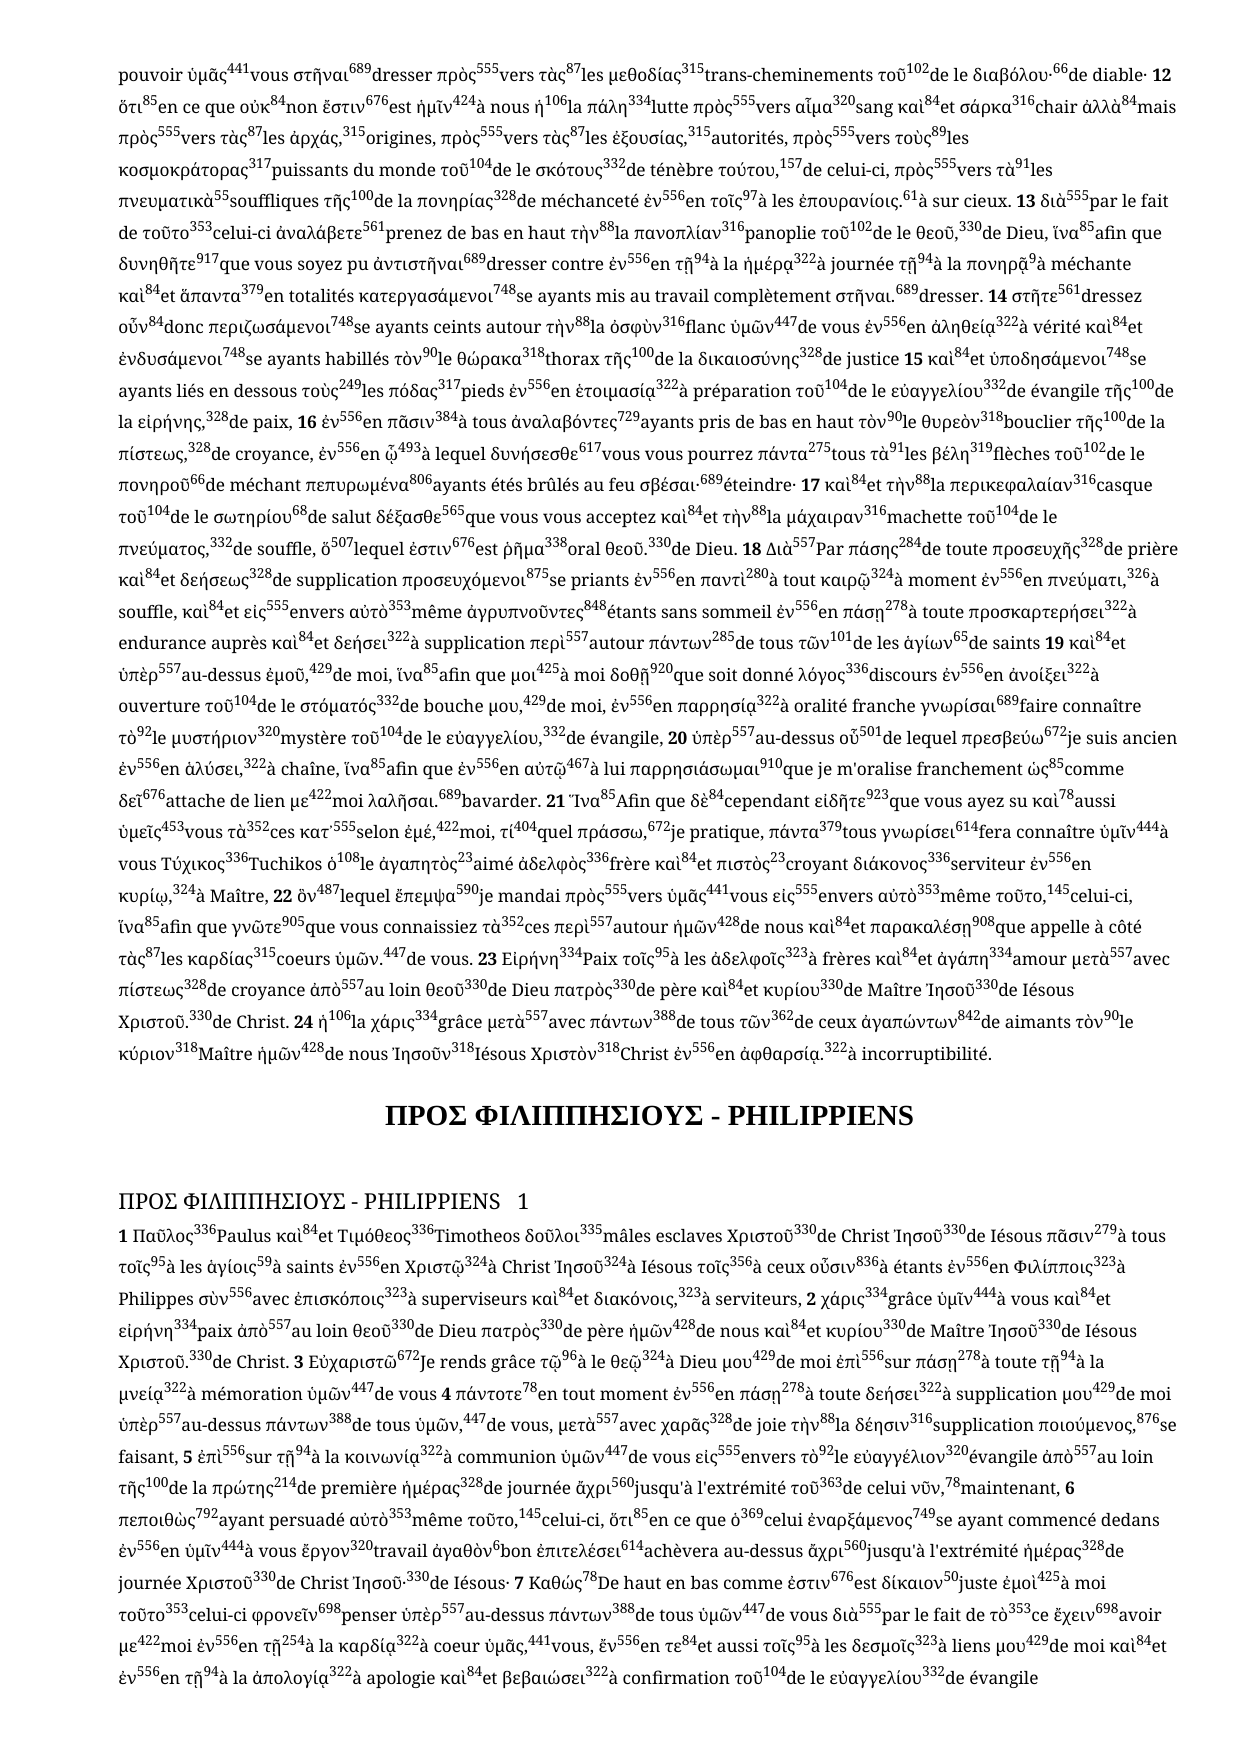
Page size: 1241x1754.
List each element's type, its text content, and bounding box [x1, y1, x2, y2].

subtitle ΠΡΟΣ ΦΙΛΙΠΠΗΣΙΟΥΣ - PHILIPPIENS [118, 1098, 1181, 1132]
text 1 Τὰ115Les τέκνα,343enfants, ὑπακούετε577écoutez en soumission τοῖς95à les γονεῦσιν323à parents géniteurs ὑμῶν447de vous ἐν556en κυρίῳ·324à Maître· τοῦτο371celui-ci γάρ84car ἐστιν676est δίκαιον.50juste. 2 τίμα578valorise τὸν90le πατέρα318père σου448de toi καὶ84et τὴν88la μητέρα,316mère, ἥτις503laquelle une quelconque ἐστὶν676est ἐντολὴ334commandement πρώτη217première ἐν556en ἐπαγγελίᾳ,322à promesse, 3 ἵνα85afin que εὖ78bien σοι445à toi γένηται914que se devienne καὶ84et ἔσῃ618tu te seras μακροχρόνιος48longtemps ἐπὶ557sur τῆς100de la γῆς.328de terre. 4 Καὶ84Et οἱ113les πατέρες,341pères, μὴ84ne pas παροργίζετε577mettez en colère côte à côte τὰ91les τέκνα319enfants ὑμῶν447de vous ἀλλὰ84mais ἐκτρέφετε577nourrissez à l'excès αὐτὰ460eux ἐν556en παιδείᾳ322à éducation καὶ84et νουθεσίᾳ322à admonition κυρίου.330de Maître. 5 Οἱ113Les δοῦλοι,341mâles esclaves, ὑπακούετε577écoutez en soumission τοῖς95à les κατὰ555selon σάρκα316chair κυρίοις323à Maîtres μετὰ557avec φόβου330de effroi καὶ84et τρόμου330de tremblement ἐν556en ἁπλότητι322à simplicité τῆς100de la καρδίας328de coeur ὑμῶν447de vous ὡς85comme τῷ96à le Χριστῷ,324à Christ, 6 μὴ84ne pas κατ᾽555selon ὀφθαλμοδουλείαν316servitude de l'oeil ὡς85comme ἀνθρωπάρεσκοι71plaisants aux humains ἀλλ᾽84mais ὡς85comme δοῦλοι335mâles esclaves Χριστοῦ330de Christ ποιοῦντες848faisants τὸ92le θέλημα320volonté τοῦ102de le θεοῦ330de Dieu ἐκ557hors ψυχῆς,328de âme, 7 μετ᾽557avec εὐνοίας328de bienveillance δουλεύοντες848étants esclaves ὡς85comme τῷ96à le κυρίῳ324à Maître καὶ84et οὐκ78non ἀνθρώποις,323à êtres humains, 8 εἰδότες791ayants sus ὅτι85en ce que ἕκαστος395chacun ἐάν345si le cas échéant τι380un quelconque ποιήσῃ908que fasse ἀγαθόν,56bon, τοῦτο353celui-ci κομίσεται620se prendra soigneusement παρὰ557à côté κυρίου330de Maître εἴτε84soit δοῦλος336mâle esclave εἴτε84soit ἐλεύθερος.72libre. 9 Καὶ84Et οἱ113les κύριοι,341Maîtres, τὰ91les αὐτὰ352mêmes ποιεῖτε577faites πρὸς555vers αὐτούς,458eux, ἀνιέντες848rompants τὴν88la ἀπειλήν,316menace, εἰδότες791ayants sus ὅτι85en ce que καὶ84et αὐτῶν470de eux καὶ84et ὑμῶν447de vous ὁ108le κύριός336Maître ἐστιν676est ἐν556en οὐρανοῖς323à cieux καὶ84et προσωπολημψία334réception de face οὐκ78non ἔστιν676est παρ᾽556à côté αὐτῷ.465à lui. 10 Τοῦ104de Le λοιποῦ,391de restant, ἐνδυναμοῦσθε585soyez fortifiés dans ἐν556en κυρίῳ324à Maître καὶ84et ἐν556en τῷ98à le κράτει326à force τῆς100de la ἰσχύος328de ténacité αὐτοῦ.471de lui. 11 ἐνδύσασθε565que vous vous habillez τὴν88la πανοπλίαν316panoplie τοῦ102de le θεοῦ330de Dieu πρὸς555vers τὸ353ce δύνασθαι699se pouvoir ὑμᾶς441vous στῆναι689dresser πρὸς555vers τὰς87les μεθοδίας315trans-cheminements τοῦ102de le διαβόλου·66de diable· 12 ὅτι85en ce que οὐκ84non ἔστιν676est ἡμῖν424à nous ἡ106la πάλη334lutte πρὸς555vers αἷμα320sang καὶ84et σάρκα316chair ἀλλὰ84mais πρὸς555vers τὰς87les ἀρχάς,315origines, πρὸς555vers τὰς87les ἐξουσίας,315autorités, πρὸς555vers τοὺς89les κοσμοκράτορας317puissants du monde τοῦ104de le σκότους332de ténèbre τούτου,157de celui-ci, πρὸς555vers τὰ91les πνευματικὰ55souffliques τῆς100de la πονηρίας328de méchanceté ἐν556en τοῖς97à les ἐπουρανίοις.61à sur cieux. 13 διὰ555par le fait de τοῦτο353celui-ci ἀναλάβετε561prenez de bas en haut τὴν88la πανοπλίαν316panoplie τοῦ102de le θεοῦ,330de Dieu, ἵνα85afin que δυνηθῆτε917que vous soyez pu ἀντιστῆναι689dresser contre ἐν556en τῇ94à la ἡμέρᾳ322à journée τῇ94à la πονηρᾷ9à méchante καὶ84et ἅπαντα379en totalités κατεργασάμενοι748se ayants mis au travail complètement στῆναι.689dresser. 14 στῆτε561dressez οὖν84donc περιζωσάμενοι748se ayants ceints autour τὴν88la ὀσφὺν316flanc ὑμῶν447de vous ἐν556en ἀληθείᾳ322à vérité καὶ84et ἐνδυσάμενοι748se ayants habillés τὸν90le θώρακα318thorax τῆς100de la δικαιοσύνης328de justice 15 καὶ84et ὑποδησάμενοι748se ayants liés en dessous τοὺς249les πόδας317pieds ἐν556en ἑτοιμασίᾳ322à préparation τοῦ104de le εὐαγγελίου332de évangile τῆς100de la εἰρήνης,328de paix, 16 ἐν556en πᾶσιν384à tous ἀναλαβόντες729ayants pris de bas en haut τὸν90le θυρεὸν318bouclier τῆς100de la πίστεως,328de croyance, ἐν556en ᾧ493à lequel δυνήσεσθε617vous vous pourrez πάντα275tous τὰ91les βέλη319flèches τοῦ102de le πονηροῦ66de méchant πεπυρωμένα806ayants étés brûlés au feu σβέσαι·689éteindre· 17 καὶ84et τὴν88la περικεφαλαίαν316casque τοῦ104de le σωτηρίου68de salut δέξασθε565que vous vous acceptez καὶ84et τὴν88la μάχαιραν316machette τοῦ104de le πνεύματος,332de souffle, ὅ507lequel ἐστιν676est ῥῆμα338oral θεοῦ.330de Dieu. 18 Διὰ557Par πάσης284de toute προσευχῆς328de prière καὶ84et δεήσεως328de supplication προσευχόμενοι875se priants ἐν556en παντὶ280à tout καιρῷ324à moment ἐν556en πνεύματι,326à souffle, καὶ84et εἰς555envers αὐτὸ353même ἀγρυπνοῦντες848étants sans sommeil ἐν556en πάσῃ278à toute προσκαρτερήσει322à endurance auprès καὶ84et δεήσει322à supplication περὶ557autour πάντων285de tous τῶν101de les ἁγίων65de saints 19 καὶ84et ὑπὲρ557au-dessus ἐμοῦ,429de moi, ἵνα85afin que μοι425à moi δοθῇ920que soit donné λόγος336discours ἐν556en ἀνοίξει322à ouverture τοῦ104de le στόματός332de bouche μου,429de moi, ἐν556en παρρησίᾳ322à oralité franche γνωρίσαι689faire connaître τὸ92le μυστήριον320mystère τοῦ104de le εὐαγγελίου,332de évangile, 20 ὑπὲρ557au-dessus οὗ501de lequel πρεσβεύω672je suis ancien ἐν556en ἁλύσει,322à chaîne, ἵνα85afin que ἐν556en αὐτῷ467à lui παρρησιάσωμαι910que je m'oralise franchement ὡς85comme δεῖ676attache de lien με422moi λαλῆσαι.689bavarder. 21 Ἵνα85Afin que δὲ84cependant εἰδῆτε923que vous ayez su καὶ78aussi ὑμεῖς453vous τὰ352ces κατ᾽555selon ἐμέ,422moi, τί404quel πράσσω,672je pratique, πάντα379tous γνωρίσει614fera connaître ὑμῖν444à vous Τύχικος336Tuchikos ὁ108le ἀγαπητὸς23aimé ἀδελφὸς336frère καὶ84et πιστὸς23croyant διάκονος336serviteur ἐν556en κυρίῳ,324à Maître, 22 ὃν487lequel ἔπεμψα590je mandai πρὸς555vers ὑμᾶς441vous εἰς555envers αὐτὸ353même τοῦτο,145celui-ci, ἵνα85afin que γνῶτε905que vous connaissiez τὰ352ces περὶ557autour ἡμῶν428de nous καὶ84et παρακαλέσῃ908que appelle à côté τὰς87les καρδίας315coeurs ὑμῶν.447de vous. 23 Εἰρήνη334Paix τοῖς95à les ἀδελφοῖς323à frères καὶ84et ἀγάπη334amour μετὰ557avec πίστεως328de croyance ἀπὸ557au loin θεοῦ330de Dieu πατρὸς330de père καὶ84et κυρίου330de Maître Ἰησοῦ330de Iésous Χριστοῦ.330de Christ. 24 ἡ106la χάρις334grâce μετὰ557avec πάντων388de tous τῶν362de ceux ἀγαπώντων842de aimants τὸν90le κύριον318Maître ἡμῶν428de nous Ἰησοῦν318Iésous Χριστὸν318Christ ἐν556en ἀφθαρσίᾳ.322à incorruptibilité. [118, 59, 1181, 1065]
text ΠΡΟΣ ΦΙΛΙΠΠΗΣΙΟΥΣ - PHILIPPIENS 1 [118, 1186, 1181, 1216]
text 1 Παῦλος336Paulus καὶ84et Τιμόθεος336Timotheos δοῦλοι335mâles esclaves Χριστοῦ330de Christ Ἰησοῦ330de Iésous πᾶσιν279à tous τοῖς95à les ἁγίοις59à saints ἐν556en Χριστῷ324à Christ Ἰησοῦ324à Iésous τοῖς356à ceux οὖσιν836à étants ἐν556en Φιλίπποις323à Philippes σὺν556avec ἐπισκόποις323à superviseurs καὶ84et διακόνοις,323à serviteurs, 2 χάρις334grâce ὑμῖν444à vous καὶ84et εἰρήνη334paix ἀπὸ557au loin θεοῦ330de Dieu πατρὸς330de père ἡμῶν428de nous καὶ84et κυρίου330de Maître Ἰησοῦ330de Iésous Χριστοῦ.330de Christ. 3 Εὐχαριστῶ672Je rends grâce τῷ96à le θεῷ324à Dieu μου429de moi ἐπὶ556sur πάσῃ278à toute τῇ94à la μνείᾳ322à mémoration ὑμῶν447de vous 4 πάντοτε78en tout moment ἐν556en πάσῃ278à toute δεήσει322à supplication μου429de moi ὑπὲρ557au-dessus πάντων388de tous ὑμῶν,447de vous, μετὰ557avec χαρᾶς328de joie τὴν88la δέησιν316supplication ποιούμενος,876se faisant, 5 ἐπὶ556sur τῇ94à la κοινωνίᾳ322à communion ὑμῶν447de vous εἰς555envers τὸ92le εὐαγγέλιον320évangile ἀπὸ557au loin τῆς100de la πρώτης214de première ἡμέρας328de journée ἄχρι560jusqu'à l'extrémité τοῦ363de celui νῦν,78maintenant, 6 πεποιθὼς792ayant persuadé αὐτὸ353même τοῦτο,145celui-ci, ὅτι85en ce que ὁ369celui ἐναρξάμενος749se ayant commencé dedans ἐν556en ὑμῖν444à vous ἔργον320travail ἀγαθὸν6bon ἐπιτελέσει614achèvera au-dessus ἄχρι560jusqu'à l'extrémité ἡμέρας328de journée Χριστοῦ330de Christ Ἰησοῦ·330de Iésous· 7 Καθώς78De haut en bas comme ἐστιν676est δίκαιον50juste ἐμοὶ425à moi τοῦτο353celui-ci φρονεῖν698penser ὑπὲρ557au-dessus πάντων388de tous ὑμῶν447de vous διὰ555par le fait de τὸ353ce ἔχειν698avoir με422moi ἐν556en τῇ254à la καρδίᾳ322à coeur ὑμᾶς,441vous, ἔν556en τε84et aussi τοῖς95à les δεσμοῖς323à liens μου429de moi καὶ84et ἐν556en τῇ94à la ἀπολογίᾳ322à apologie καὶ84et βεβαιώσει322à confirmation τοῦ104de le εὐαγγελίου332de évangile συνκοινωνούς317communiants avec μου429de moi τῆς100de la χάριτος328de grâce πάντας377tous ὑμᾶς441vous ὄντας.830étants. 8 μάρτυς336témoin γάρ84car μου429de moi ὁ108le θεὸς336Dieu ὡς78comme ἐπιποθῶ672je désire au-dessus πάντας377tous ὑμᾶς441vous ἐν556en σπλάγχνοις325à entrailles Χριστοῦ330de Christ Ἰησοῦ.330de Iésous. 9 Καὶ84Et τοῦτο353celui-ci προσεύχομαι,678je me prie, ἵνα85afin que ἡ106la ἀγάπη334amour ὑμῶν447de vous ἔτι78encore μᾶλλον78davantage καὶ84et μᾶλλον78davantage περισσεύῃ930que surabonde ἐν556en ἐπιγνώσει322à reconnaissance καὶ84et πάσῃ278à toute αἰσθήσει322à perception 10 εἰς555envers τὸ353ce δοκιμάζειν698éprouver ὑμᾶς441vous τὰ352ces διαφέροντα,832différants, ἵνα85afin que ἦτε927que vous soyez εἰλικρινεῖς71sincères καὶ84et ἀπρόσκοποι71irréprochables εἰς555envers ἡμέραν316journée Χριστοῦ,330de Christ, 11 πεπληρωμένοι821ayants étés faits plénitude καρπὸν318fruit δικαιοσύνης328de justice τὸν351celui διὰ557par Ἰησοῦ330de Iésous Χριστοῦ330de Christ εἰς555envers δόξαν316gloire καὶ84et ἔπαινον318surlouange θεοῦ.330de Dieu. 12 Γινώσκειν698Connaître δὲ84cependant ὑμᾶς441vous βούλομαι,678je m'ai dessein, ἀδελφοί,341frères, ὅτι85en ce que τὰ370ces κατ᾽555selon ἐμὲ422moi μᾶλλον78davantage εἰς555envers προκοπὴν316progression τοῦ104de le εὐαγγελίου332de évangile ἐλήλυθεν,650a venu, 13 ὥστε85de sorte que τοὺς89les δεσμούς317liens μου429de moi φανεροὺς32visibles ἐν556en Χριστῷ324à Christ γενέσθαι691se devenir ἐν556en ὅλῳ282à tout entier τῷ98à le πραιτωρίῳ326à prétoire καὶ84et τοῖς95à les λοιποῖς382à restants πᾶσιν,279à tous, 14 καὶ84et τοὺς89les πλείονας3plus nombreusement τῶν101de les ἀδελφῶν329de frères ἐν556en κυρίῳ324à Maître πεποιθότας778ayants persuadés τοῖς95à les δεσμοῖς323à liens μου429de moi περισσοτέρως78plus surabondamment τολμᾶν698oser ἀφόβως78sans effrayement τὸν90le λόγον318discours λαλεῖν.698bavarder. 15 τινὲς394des quelconques μὲν84certes καὶ78aussi διὰ555par le fait de φθόνον318envie καὶ84et ἔριν,316discorde, τινὲς394des quelconques δὲ84cependant καὶ78aussi δι᾽555par le fait de εὐδοκίαν316estimation en bien τὸν90le Χριστὸν318Christ κηρύσσουσιν·675proclament· 16 οἱ368ceux μὲν78certes ἐξ557hors ἀγάπης,328de amour, εἰδότες791ayants sus ὅτι85en ce que εἰς555envers ἀπολογίαν316apologie τοῦ104de le εὐαγγελίου332de évangile κεῖμαι,678je me couche, 17 οἱ368ceux δὲ84cependant ἐξ557hors ἐριθείας328de rivalité τὸν90le Χριστὸν318Christ καταγγέλλουσιν,675annoncent de haut en bas, οὐχ78non ἁγνῶς,78consacrement, οἰόμενοι875se imaginants θλῖψιν316oppression ἐγείρειν698éveiller τοῖς95à les δεσμοῖς323à liens μου.429de moi. 18 Τί417Quel γάρ;84car? πλὴν84toutefois ὅτι85en ce que παντὶ280à tout τρόπῳ,324à manière, εἴτε84soit προφάσει322à apparence en avant εἴτε84soit ἀληθείᾳ,322à vérité, Χριστὸς336Christ καταγγέλλεται,688est annoncé de haut en bas, καὶ84et ἐν556en τούτῳ359à celui-ci χαίρω.672je suis de joie. Ἀλλὰ84Mais καὶ78aussi χαρήσομαι,623je serai été de joie, 19 οἶδα646j'ai su γὰρ84car ὅτι85en ce que τοῦτό371celui-ci μοι425à moi ἀποβήσεται620se débarquera εἰς555envers σωτηρίαν316sauvetage διὰ557par τῆς100de la ὑμῶν447de vous δεήσεως328de supplication καὶ84et ἐπιχορηγίας328de fourniture τοῦ104de le πνεύματος332de souffle Ἰησοῦ330de Iésous Χριστοῦ330de Christ 20 κατὰ555selon τὴν88la ἀποκαραδοκίαν316attente sérieuse καὶ84et ἐλπίδα316espérance μου,429de moi, ὅτι85en ce que ἐν556en οὐδενὶ385à aucun αἰσχυνθήσομαι623je serai eu honte ἀλλ᾽84mais ἐν556en πάσῃ278à toute παρρησίᾳ322à oralité franche ὡς85comme πάντοτε78en tout moment καὶ78aussi νῦν78maintenant μεγαλυνθήσεται627sera magnifié Χριστὸς336Christ ἐν556en τῷ98à le σώματί326à corps μου,429de moi, εἴτε84soit διὰ557par ζωῆς328de vie εἴτε84soit διὰ557par θανάτου.330de trépas. 21 Ἐμοὶ425à Moi γὰρ84car τὸ371ce ζῆν698vivre Χριστὸς336Christ καὶ84et τὸ371ce ἀποθανεῖν689mourir loin κέρδος.338gain. 22 εἰ85si δὲ84cependant τὸ371ce ζῆν698vivre ἐν556en σαρκί,322à chair, τοῦτό371celui-ci μοι425à moi καρπὸς336fruit ἔργου,332de travail, καὶ84et τί404quel αἱρήσομαι616je me ferai hérésie οὐ78non γνωρίζω.672je fais connaître. 23 συνέχομαι684je suis tenu ensemble δὲ84cependant ἐκ557hors τῶν103de les δύο,67de deux, τὴν88la ἐπιθυμίαν316désir en fureur ἔχων849ayant εἰς555envers τὸ353ce ἀναλῦσαι689détacher de bas en haut καὶ84et σὺν556avec Χριστῷ324à Christ εἶναι,698être, πολλῷ385à nombreux γὰρ84car μᾶλλον78davantage κρεῖσσον·78meilleurement· 24 τὸ371ce δὲ84cependant ἐπιμένειν698rester sur ἐν556en τῇ94à la σαρκὶ322à chair ἀναγκαιότερον50plus nécessaire δι᾽555par le fait de ὑμᾶς.441vous. 25 καὶ84et τοῦτο353celui-ci πεποιθὼς792ayant persuadé οἶδα646j'ai su ὅτι85en ce que μενῶ610je resterai καὶ84et παραμενῶ610je resterai à côté πᾶσιν382à tous ὑμῖν444à vous εἰς555envers τὴν88la ὑμῶν447de vous προκοπὴν316progression καὶ84et χαρὰν316joie τῆς100de la πίστεως,328de croyance, 26 ἵνα85afin que τὸ110le καύχημα338vantardise ὑμῶν447de vous περισσεύῃ930que surabonde ἐν556en Χριστῷ324à Christ Ἰησοῦ324à Iésous ἐν556en ἐμοὶ425à moi διὰ557par τῆς100de la ἐμῆς232de mienne παρουσίας328de présence πάλιν78de nouveau πρὸς555vers ὑμᾶς.441vous. 27 Μόνον78Seulement ἀξίως78dignement τοῦ104de le εὐαγγελίου332de évangile τοῦ102de le Χριστοῦ330de Christ πολιτεύεσθε,581que vous vous soyez citoyen, ἵνα85afin que εἴτε84soit ἐλθὼν730ayant venu καὶ84et ἰδὼν730ayant vu ὑμᾶς441vous εἴτε84soit ἀπὼν849étant au loin ἀκούω926que j'écoute τὰ352ces περὶ557autour ὑμῶν,447de vous, ὅτι85en ce que στήκετε673vous tenez debout ἐν556en ἑνὶ192à un πνεύματι,326à souffle, μιᾷ188à une ψυχῇ322à âme συναθλοῦντες848luttants en athlète avec τῇ94à la πίστει322à croyance τοῦ104de le εὐαγγελίου332de évangile 28 καὶ84et μὴ78ne pas πτυρόμενοι899étants épouvantés ἐν556en μηδενὶ385à pas un ὑπὸ557sous τῶν362de ceux ἀντικειμένων,869de se couchants contre, ἥτις503laquelle une quelconque ἐστὶν676est αὐτοῖς464à eux ἔνδειξις334indication ἀπωλείας,328de perte complète, ὑμῶν447de vous δὲ84cependant σωτηρίας,328de sauvetage, καὶ84et τοῦτο371celui-ci ἀπὸ557au loin θεοῦ·330de Dieu· 29 ὅτι85en ce que ὑμῖν444à vous ἐχαρίσθη608fut fait grâce τὸ371ce ὑπὲρ557au-dessus Χριστοῦ,330de Christ, οὐ84non μόνον78seulement τὸ371ce εἰς555envers αὐτὸν459lui πιστεύειν698croire ἀλλὰ84mais καὶ78aussi τὸ371ce ὑπὲρ557au-dessus αὐτοῦ471de lui πάσχειν,698souffrir, 30 τὸν90le αὐτὸν143même ἀγῶνα318combat ἔχοντες,848ayants, οἷον487tel que εἴδετε591vous vîtes ἐν556en ἐμοὶ425à moi καὶ84et νῦν78maintenant ἀκούετε673vous écoutez ἐν556en ἐμοί.425à moi. [118, 1220, 1181, 1689]
